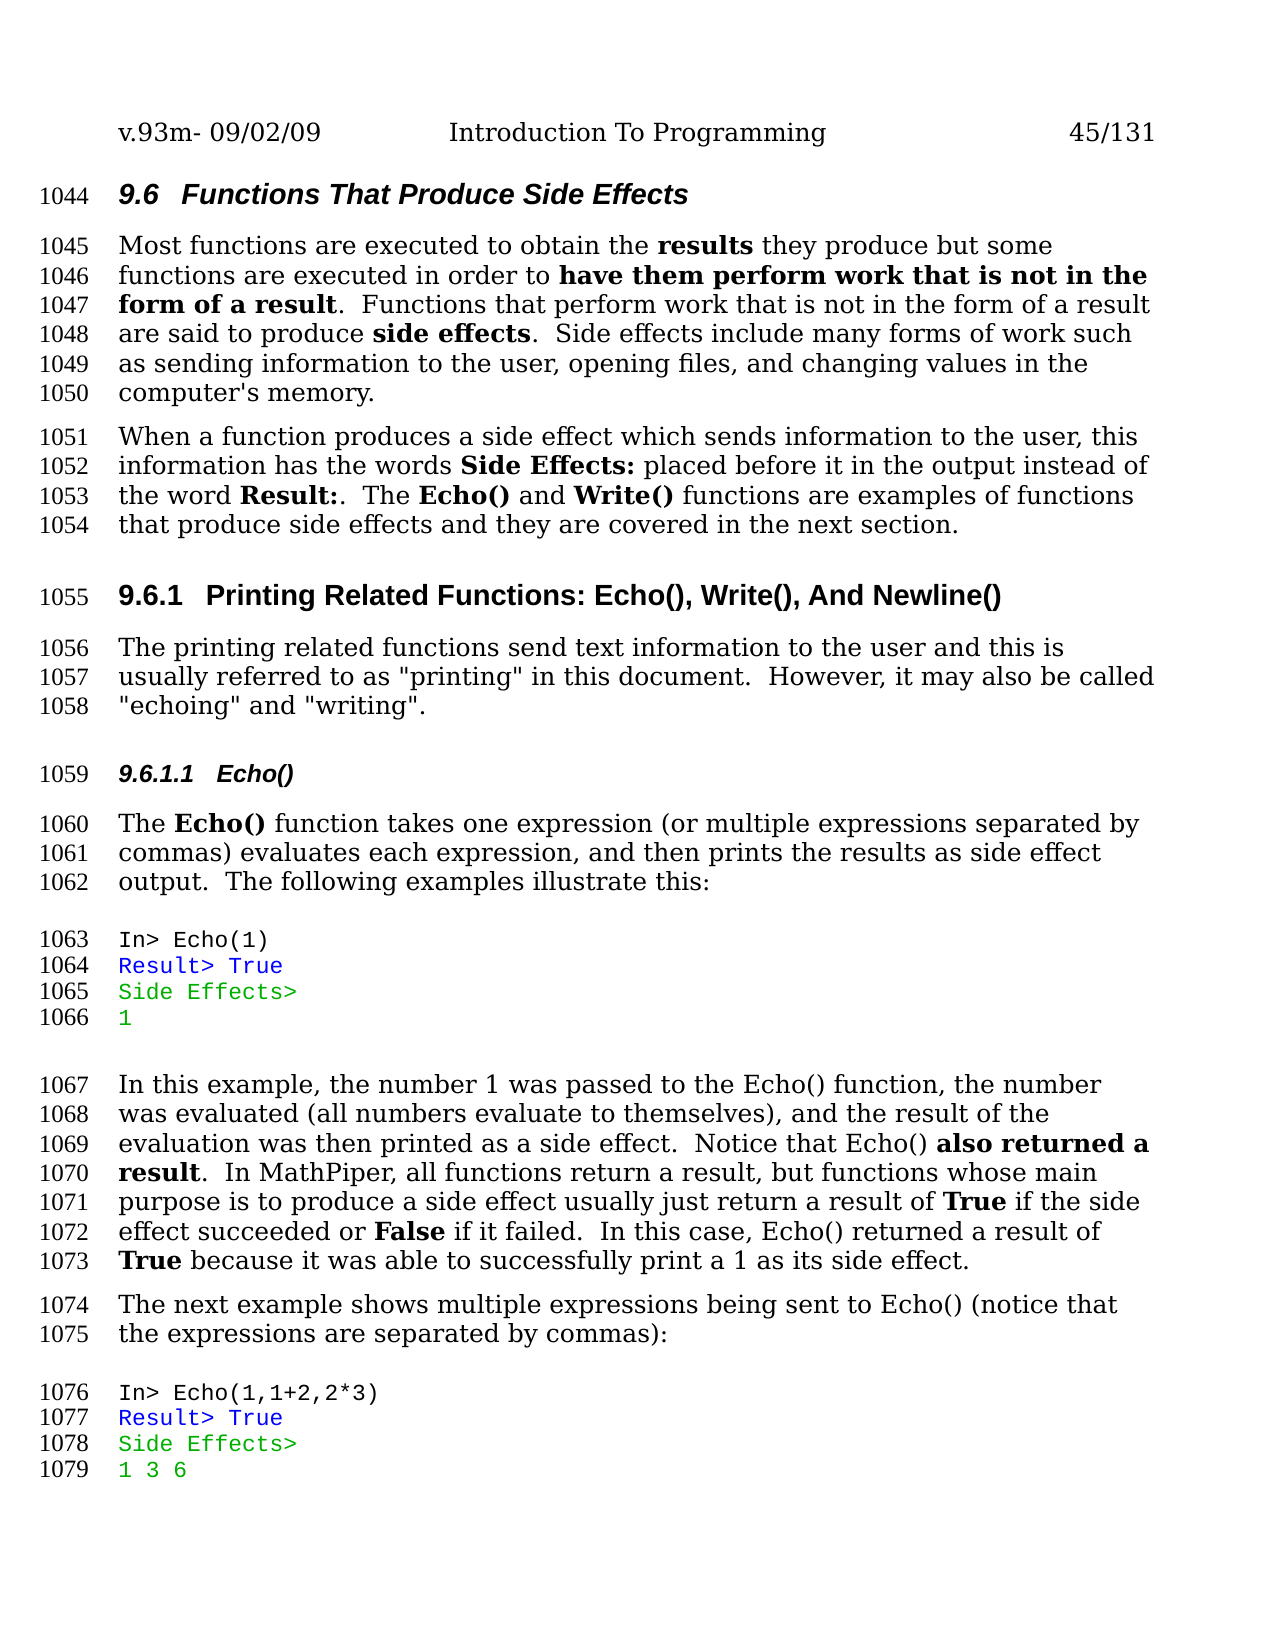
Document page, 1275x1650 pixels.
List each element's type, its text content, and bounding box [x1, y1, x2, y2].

subtitle Echo() [118, 759, 1157, 788]
text In> Echo(1,1+2,2*3) [118, 1381, 1157, 1407]
text Side Effects> [118, 980, 1157, 1006]
text 1 3 6 [118, 1459, 1157, 1484]
subtitle Functions That Produce Side Effects [118, 177, 1157, 210]
text The Echo() function takes one expression (or multiple expressions separated by commas) evaluates each expression, and then prints the results as side effect output. The following examples illustrate this: [118, 809, 1157, 896]
subtitle Printing Related Functions: Echo(), Write(), And Newline() [118, 578, 1157, 612]
text The printing related functions send text information to the user and this is usually referred to as "printing" in this document. However, it may also be called "echoing" and "writing". [118, 633, 1157, 720]
text In this example, the number 1 was passed to the Echo() function, the number was evaluated (all numbers evaluate to themselves), and the result of the evaluation was then printed as a side effect. Notice that Echo() also returned a result. In MathPiper, all functions return a result, but functions whose main purpose is to produce a side effect usually just return a result of True if the side effect succeeded or False if it failed. In this case, Echo() returned a result of True because it was able to successfully print a 1 as its side effect. [118, 1070, 1157, 1276]
text Most functions are executed to obtain the results they produce but some functions are executed in order to have them perform work that is not in the form of a result. Functions that perform work that is not in the form of a result are said to produce side effects. Side effects include many forms of work such as sending information to the user, opening files, and changing values in the computer's memory. [118, 231, 1157, 407]
text Result> True [118, 1407, 1157, 1433]
text Side Effects> [118, 1433, 1157, 1459]
text 1 [118, 1006, 1157, 1032]
text Result> True [118, 954, 1157, 980]
text When a function produces a side effect which sends information to the user, this information has the words Side Effects: placed before it in the output instead of the word Result:. The Echo() and Write() functions are examples of functions that produce side effects and they are covered in the next section. [118, 422, 1157, 539]
text In> Echo(1) [118, 928, 1157, 954]
text The next example shows multiple expressions being sent to Echo() (notice that the expressions are separated by commas): [118, 1291, 1157, 1349]
